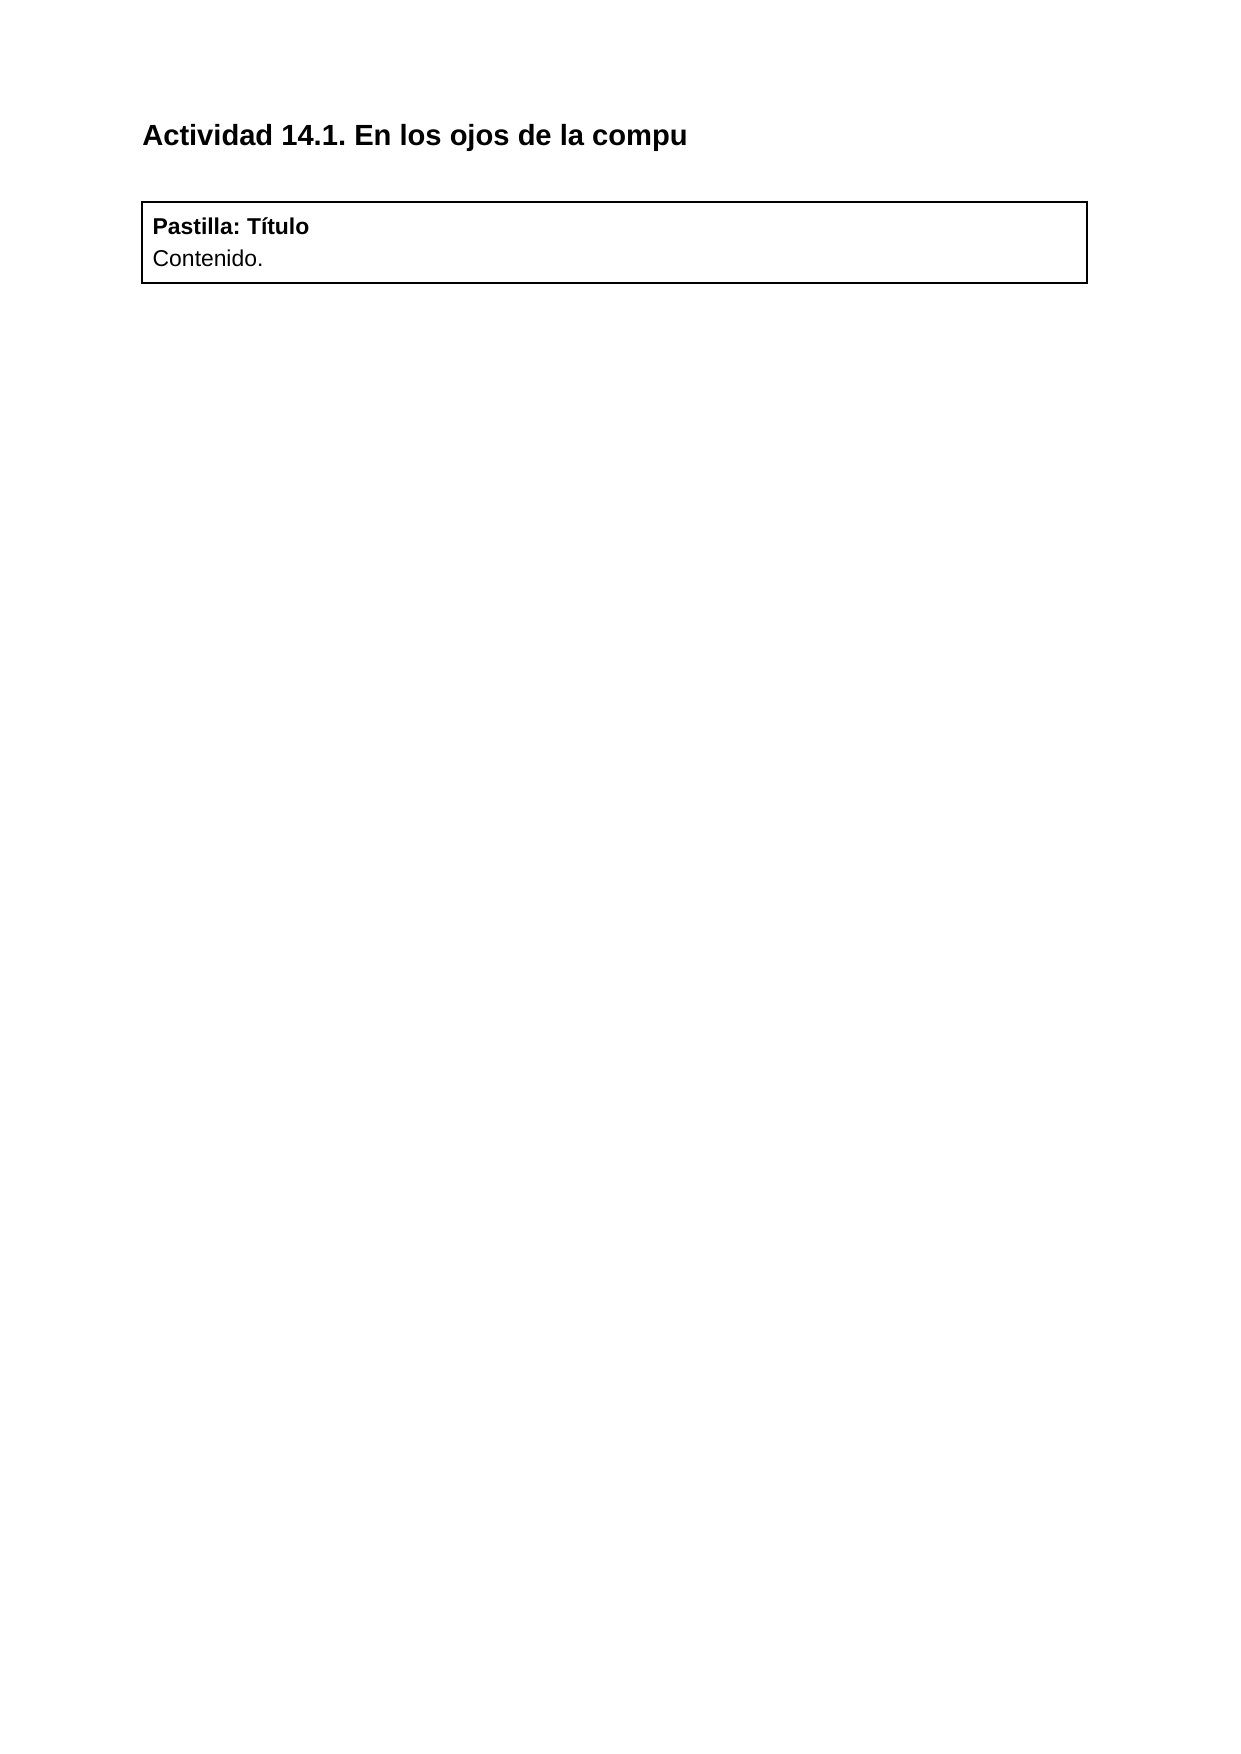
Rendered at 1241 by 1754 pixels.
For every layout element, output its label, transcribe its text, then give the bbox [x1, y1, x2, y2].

text Actividad 14.1. En los ojos de la compu [142, 118, 1087, 152]
table_header Pastilla: Título Contenido. [143, 203, 1086, 282]
